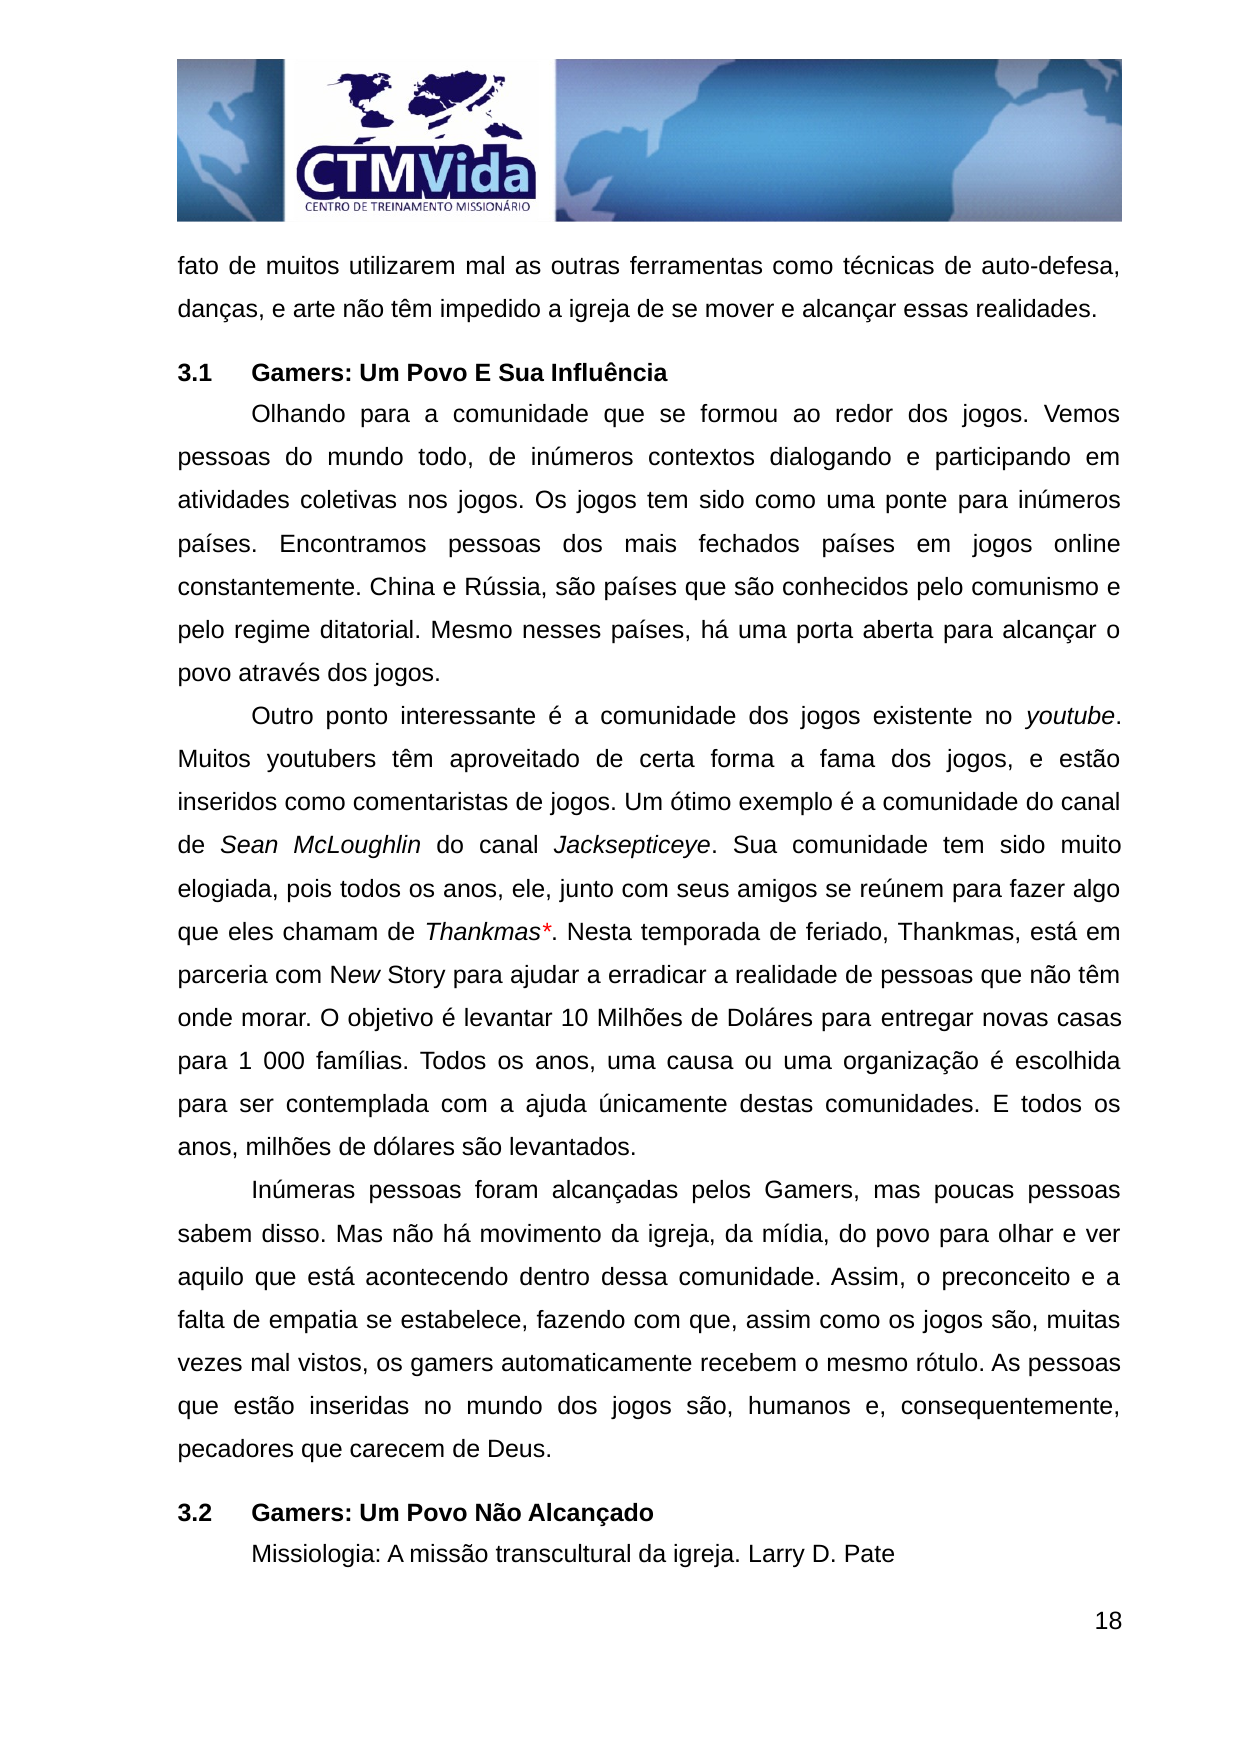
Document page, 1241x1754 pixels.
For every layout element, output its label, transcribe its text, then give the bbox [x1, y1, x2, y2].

subtitle 3.1 Gamers: Um povo e sua influência [177, 358, 1122, 387]
text Olhando para a comunidade que se formou ao redor dos jogos. Vemos pessoas do mundo todo, de inúmeros contextos dialogando e participando em atividades coletivas nos jogos. Os jogos tem sido como uma ponte para inúmeros países. Encontramos pessoas dos mais fechados países em jogos online constantemente. China e Rússia, são países que são conhecidos pelo comunismo e pelo regime ditatorial. Mesmo nesses países, há uma porta aberta para alcançar o povo através dos jogos. [177, 399, 1122, 687]
subtitle 3.2 Gamers: Um povo não alcançado [177, 1498, 1122, 1527]
picture [177, 59, 1122, 222]
text Outro ponto interessante é a comunidade dos jogos existente no youtube. Muitos youtubers têm aproveitado de certa forma a fama dos jogos, e estão inseridos como comentaristas de jogos. Um ótimo exemplo é a comunidade do canal de Sean McLoughlin do canal Jacksepticeye. Sua comunidade tem sido muito elogiada, pois todos os anos, ele, junto com seus amigos se reúnem para fazer algo que eles chamam de Thankmas*. Nesta temporada de feriado, Thankmas, está em parceria com New Story para ajudar a erradicar a realidade de pessoas que não têm onde morar. O objetivo é levantar 10 Milhões de Doláres para entregar novas casas para 1 000 famílias. Todos os anos, uma causa ou uma organização é escolhida para ser contemplada com a ajuda únicamente destas comunidades. E todos os anos, milhões de dólares são levantados. [177, 701, 1122, 1161]
text Missiologia: A missão transcultural da igreja. Larry D. Pate [177, 1539, 1122, 1568]
text Inúmeras pessoas foram alcançadas pelos Gamers, mas poucas pessoas sabem disso. Mas não há movimento da igreja, da mídia, do povo para olhar e ver aquilo que está acontecendo dentro dessa comunidade. Assim, o preconceito e a falta de empatia se estabelece, fazendo com que, assim como os jogos são, muitas vezes mal vistos, os gamers automaticamente recebem o mesmo rótulo. As pessoas que estão inseridas no mundo dos jogos são, humanos e, consequentemente, pecadores que carecem de Deus. [177, 1176, 1122, 1463]
text fato de muitos utilizarem mal as outras ferramentas como técnicas de auto-defesa, danças, e arte não têm impedido a igreja de se mover e alcançar essas realidades. [177, 251, 1122, 323]
